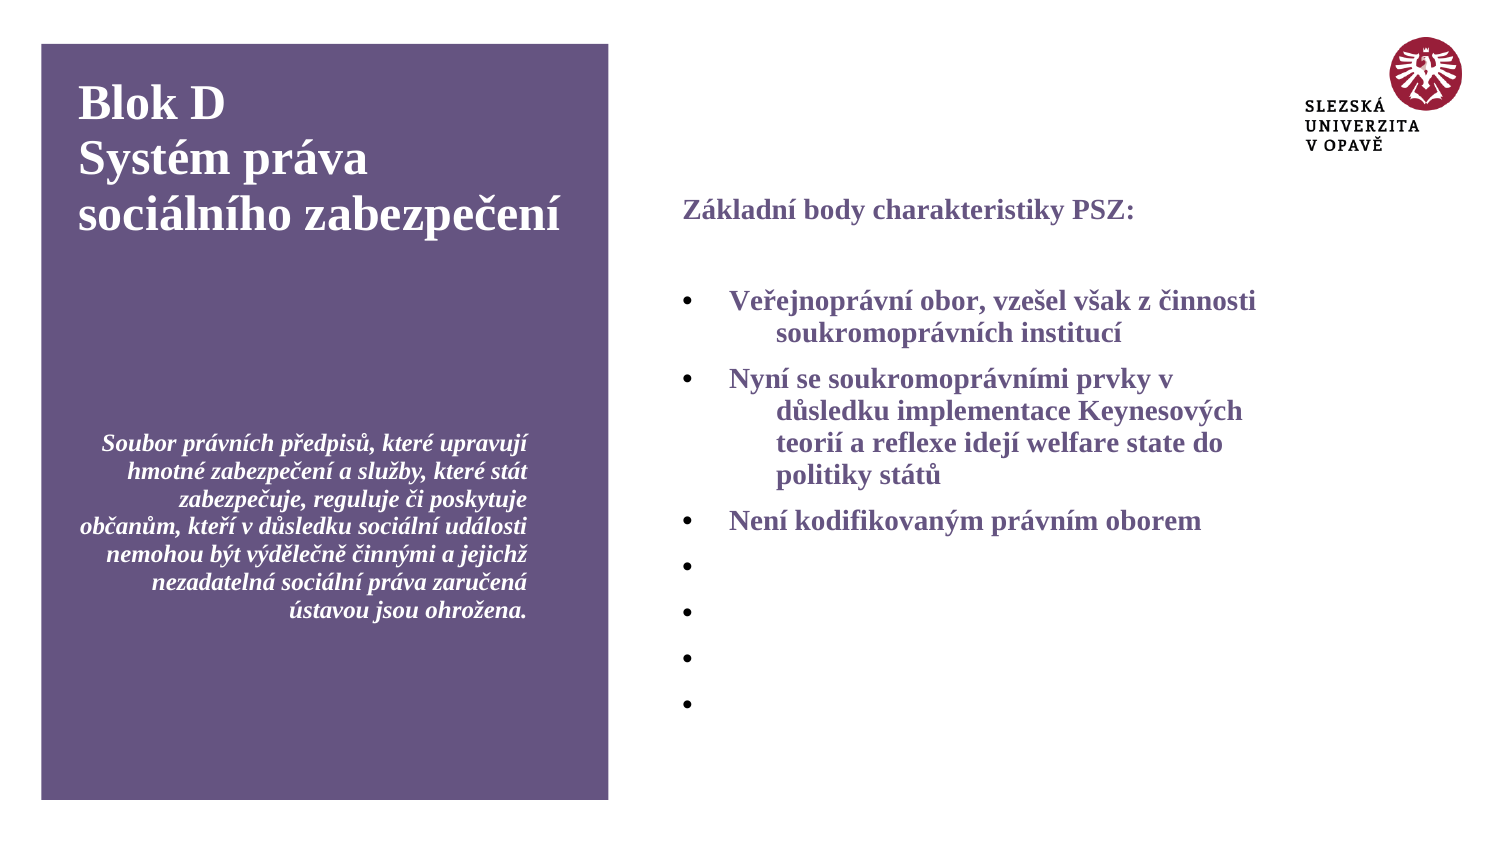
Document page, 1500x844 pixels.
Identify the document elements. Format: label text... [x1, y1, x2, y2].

text_box [41, 43, 609, 800]
text_box Základní body charakteristiky PSZ: Veřejnoprávní obor, vzešel však z činnosti soukromoprávních institucí Nyní se soukromoprávními prvky v důsledku implementace Keynesových teorií a reflexe idejí welfare state do politiky států Není kodifikovaným právním oborem [667, 185, 1306, 777]
text_box Blok D Systém práva sociálního zabezpečení [63, 67, 586, 340]
text_box Soubor právních předpisů, které upravují hmotné zabezpečení a služby, které stát zabezpečuje, reguluje či poskytuje občanům, kteří v důsledku sociální události nemohou být výdělečně činnými a jejichž nezadatelná sociální práva zaručená ústavou jsou ohrožena. [64, 421, 550, 753]
picture [1305, 37, 1462, 151]
